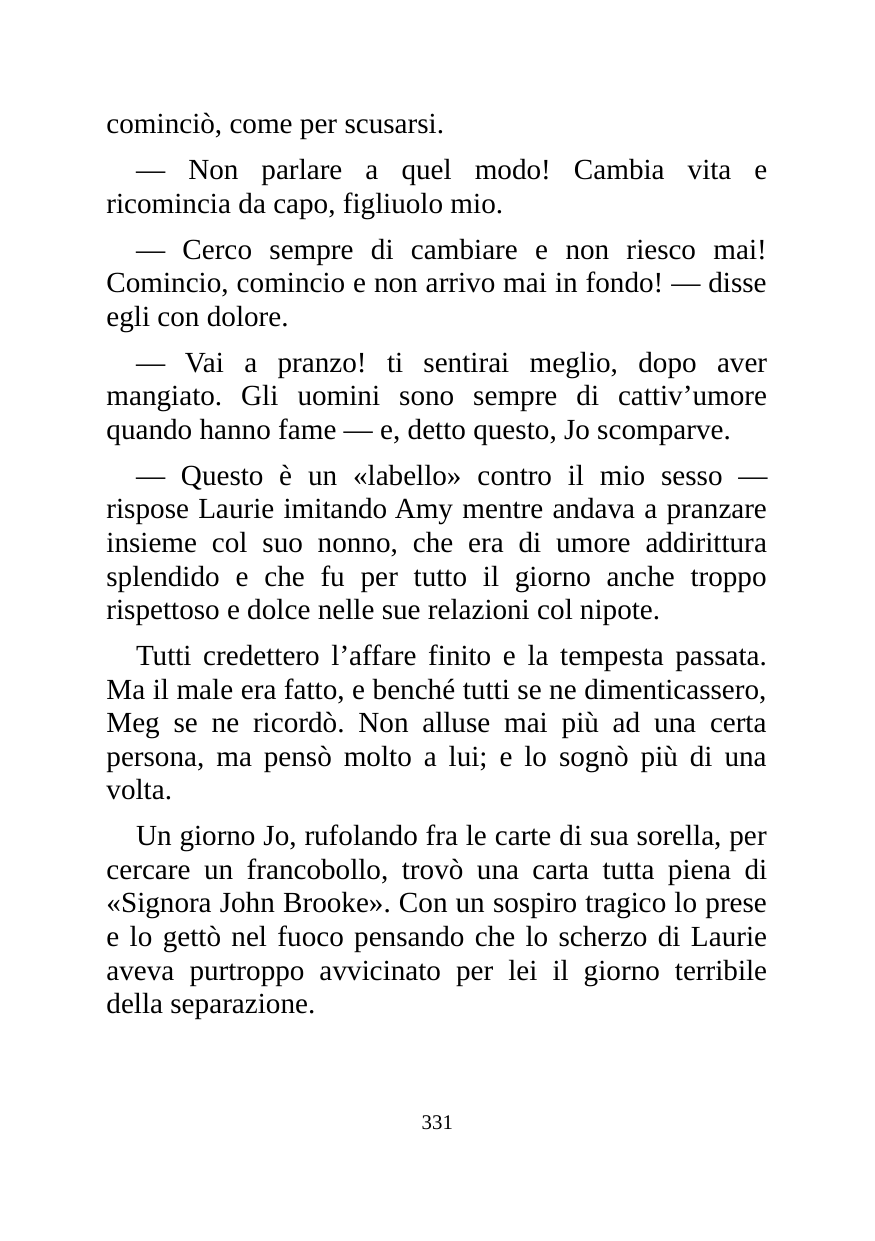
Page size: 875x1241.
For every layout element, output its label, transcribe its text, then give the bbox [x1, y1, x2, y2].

text — Questo è un «labello» contro il mio sesso — rispose Laurie imitando Amy mentre andava a pranzare insieme col suo nonno, che era di umore addirittura splendido e che fu per tutto il giorno anche troppo rispettoso e dolce nelle sue relazioni col nipote. [106, 458, 768, 626]
text Un giorno Jo, rufolando fra le carte di sua sorella, per cercare un francobollo, trovò una carta tutta piena di «Signora John Brooke». Con un sospiro tragico lo prese e lo gettò nel fuoco pensando che lo scherzo di Laurie aveva purtroppo avvicinato per lei il giorno terribile della separazione. [106, 818, 768, 1020]
text Tutti credettero l’affare finito e la tempesta passata. Ma il male era fatto, e benché tutti se ne dimenticassero, Meg se ne ricordò. Non alluse mai più ad una certa persona, ma pensò molto a lui; e lo sognò più di una volta. [106, 638, 768, 806]
text — Non parlare a quel modo! Cambia vita e ricomincia da capo, figliuolo mio. [106, 152, 768, 219]
text — Vai a pranzo! ti sentirai meglio, dopo aver mangiato. Gli uomini sono sempre di cattiv’umore quando hanno fame — e, detto questo, Jo scomparve. [106, 345, 768, 446]
text cominciò, come per scusarsi. [106, 106, 768, 140]
text — Cerco sempre di cambiare e non riesco mai! Comincio, comincio e non arrivo mai in fondo! — disse egli con dolore. [106, 232, 768, 332]
